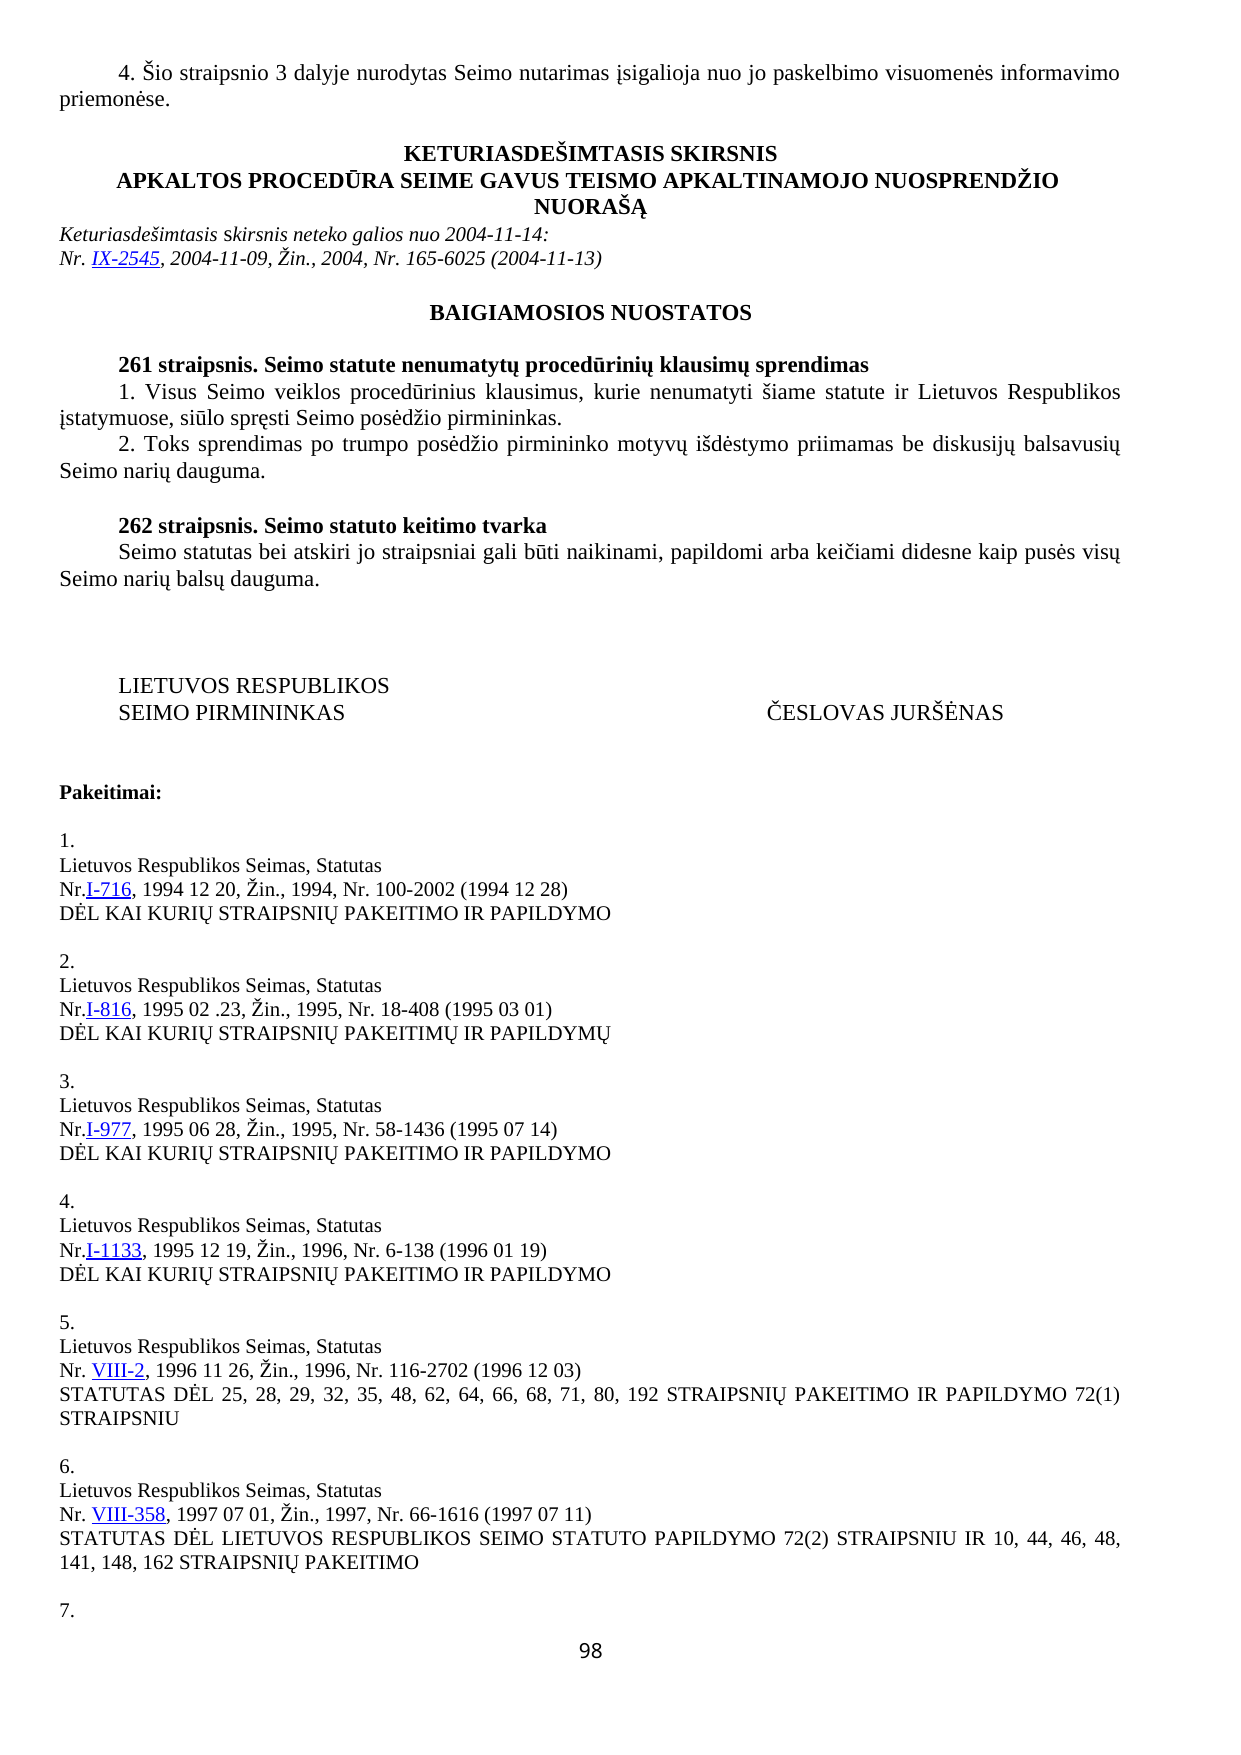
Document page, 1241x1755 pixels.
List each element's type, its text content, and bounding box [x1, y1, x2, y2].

text 261 straipsnis. Seimo statute nenumatytų procedūrinių klausimų sprendimas [59, 351, 1122, 378]
text Nr.I-977, 1995 06 28, Žin., 1995, Nr. 58-1436 (1995 07 14) [59, 1117, 1122, 1141]
text Nr. IX-2545, 2004-11-09, Žin., 2004, Nr. 165-6025 (2004-11-13) [59, 246, 1122, 270]
text Nr. VIII-358, 1997 07 01, Žin., 1997, Nr. 66-1616 (1997 07 11) [59, 1502, 1122, 1526]
text Nr.I-1133, 1995 12 19, Žin., 1996, Nr. 6-138 (1996 01 19) [59, 1237, 1122, 1262]
text Seimo statutas bei atskiri jo straipsniai gali būti naikinami, papildomi arba keičiami didesne kaip pusės visų Seimo narių balsų dauguma. [59, 538, 1122, 591]
text DĖL KAI KURIŲ STRAIPSNIŲ PAKEITIMŲ IR PAPILDYMŲ [59, 1021, 1122, 1045]
text Lietuvos Respublikos Seimas, Statutas [59, 973, 1122, 997]
text 2. Toks sprendimas po trumpo posėdžio pirmininko motyvų išdėstymo priimamas be diskusijų balsavusių Seimo narių dauguma. [59, 431, 1122, 483]
text DĖL KAI KURIŲ STRAIPSNIŲ PAKEITIMO IR PAPILDYMO [59, 1262, 1122, 1286]
text 7. [59, 1598, 1122, 1622]
text 4. [59, 1189, 1122, 1213]
text Lietuvos Respublikos Seimas, Statutas [59, 1093, 1122, 1117]
text Apkaltos procedūra Seime gavus teismo apkaltinamojo nuosprendžio [59, 167, 1122, 193]
text DĖL KAI KURIŲ STRAIPSNIŲ PAKEITIMO IR PAPILDYMO [59, 1141, 1122, 1165]
text Lietuvos Respublikos Seimas, Statutas [59, 1478, 1122, 1502]
text 2. [59, 949, 1122, 973]
text STATUTAS DĖL LIETUVOS RESPUBLIKOS SEIMO STATUTO PAPILDYMO 72(2) STRAIPSNIU IR 10, 44, 46, 48, 141, 148, 162 STRAIPSNIŲ PAKEITIMO [59, 1526, 1122, 1574]
text Pakeitimai: [59, 780, 1122, 804]
text Lietuvos Respublikos Seimas, Statutas [59, 1213, 1122, 1237]
text 3. [59, 1069, 1122, 1093]
text 4. Šio straipsnio 3 dalyje nurodytas Seimo nutarimas įsigalioja nuo jo paskelbimo visuomenės informavimo priemonėse. [59, 59, 1122, 112]
text Nr. VIII-2, 1996 11 26, Žin., 1996, Nr. 116-2702 (1996 12 03) [59, 1358, 1122, 1382]
text 262 straipsnis. Seimo statuto keitimo tvarka [59, 512, 1122, 538]
text DĖL KAI KURIŲ STRAIPSNIŲ PAKEITIMO IR PAPILDYMO [59, 901, 1122, 925]
text SEIMO PIRMININKAS ČESLOVAS JURŠĖNAS [59, 699, 1122, 725]
text KETURIASDEŠIMTASIS SKIRSNIS [59, 141, 1122, 167]
text nuorašą [59, 193, 1122, 219]
text 6. [59, 1454, 1122, 1478]
text Lietuvos Respublikos Seimas, Statutas [59, 1334, 1122, 1358]
text Lietuvos Respublikos Seimas, Statutas [59, 852, 1122, 877]
text Keturiasdešimtasis skirsnis neteko galios nuo 2004-11-14: [59, 219, 1122, 246]
text 1. [59, 828, 1122, 852]
text Nr.I-816, 1995 02 .23, Žin., 1995, Nr. 18-408 (1995 03 01) [59, 997, 1122, 1021]
text 1. Visus Seimo veiklos procedūrinius klausimus, kurie nenumatyti šiame statute ir Lietuvos Respublikos įstatymuose, siūlo spręsti Seimo posėdžio pirmininkas. [59, 378, 1122, 431]
text 5. [59, 1310, 1122, 1334]
text Nr.I-716, 1994 12 20, Žin., 1994, Nr. 100-2002 (1994 12 28) [59, 877, 1122, 901]
text LIETUVOS RESPUBLIKOS [59, 672, 1122, 699]
text STATUTAS DĖL 25, 28, 29, 32, 35, 48, 62, 64, 66, 68, 71, 80, 192 STRAIPSNIŲ PAKEITIMO IR PAPILDYMO 72(1) STRAIPSNIU [59, 1382, 1122, 1430]
text BAIGIAMOSIOS NUOSTATOS [59, 299, 1122, 325]
